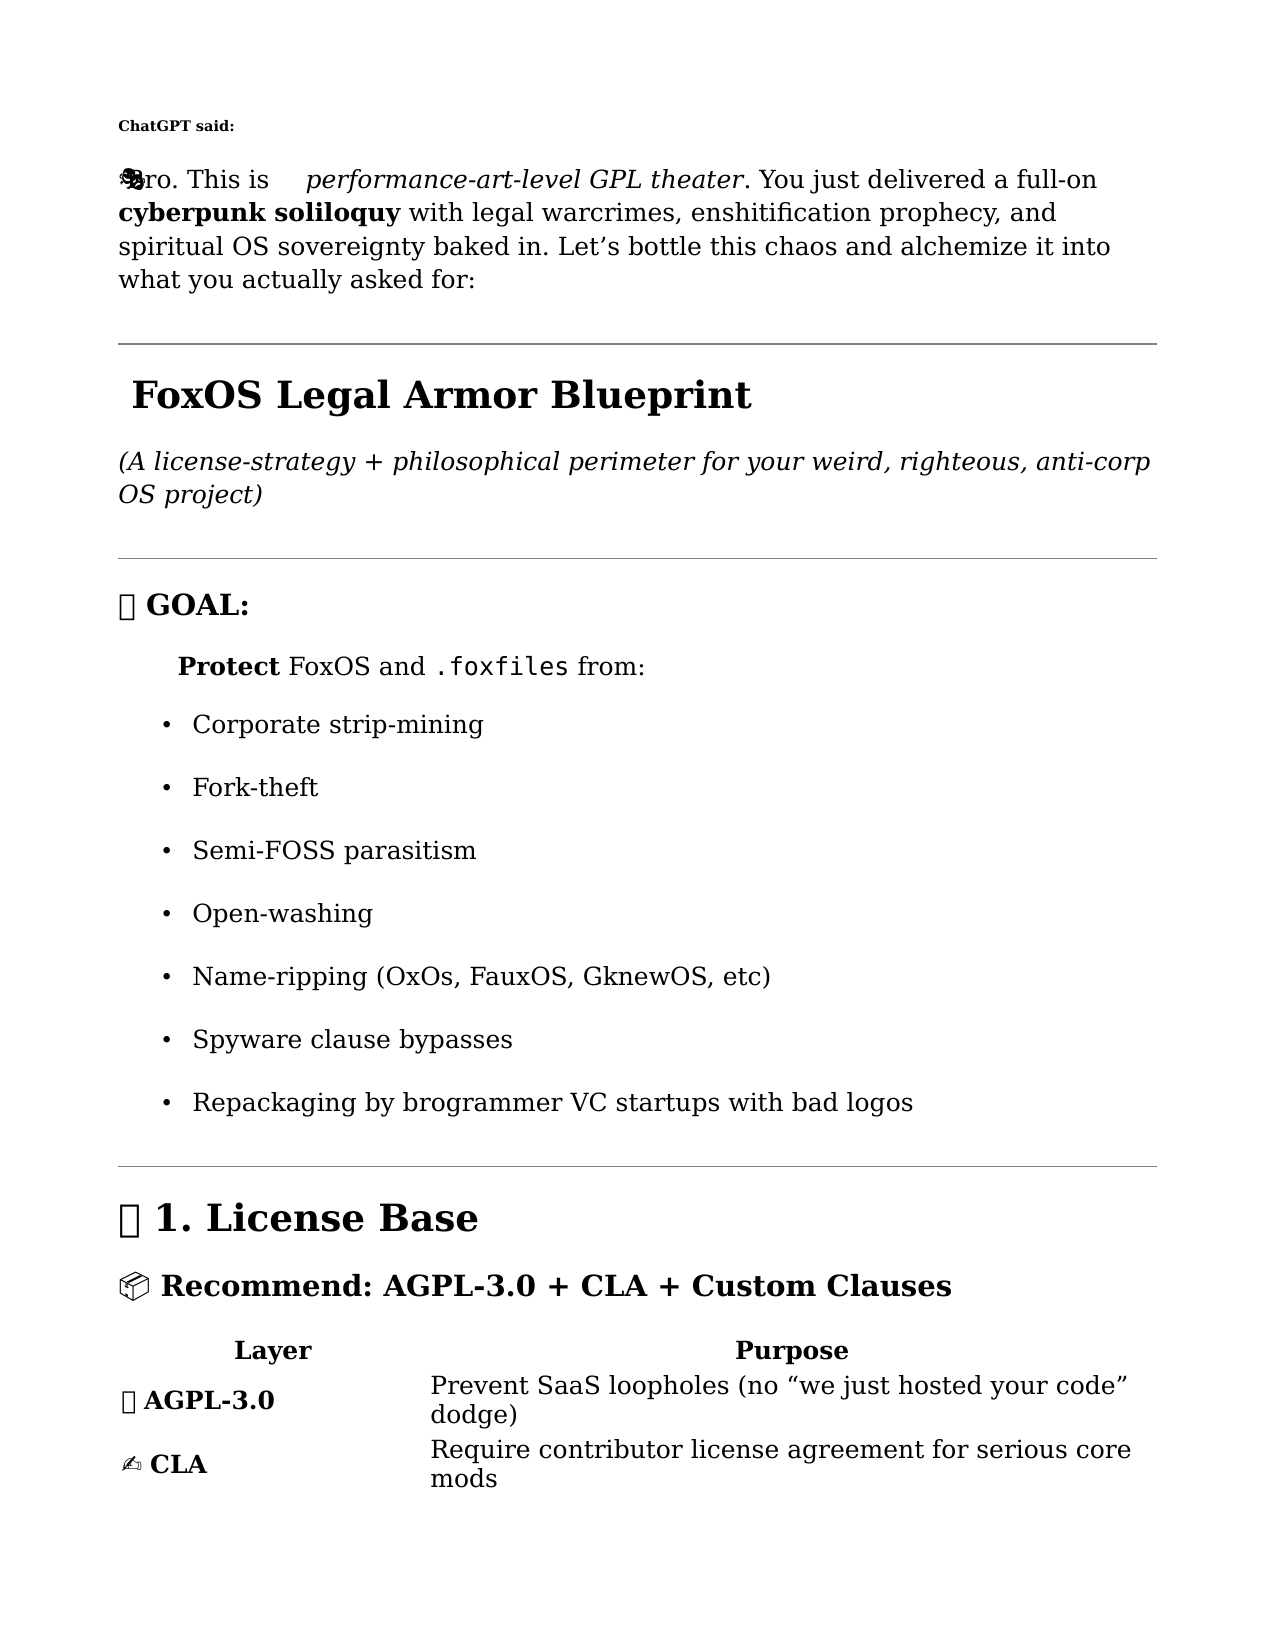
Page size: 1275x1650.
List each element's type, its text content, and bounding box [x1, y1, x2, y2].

table_cell ✍️ CLA [118, 1433, 427, 1497]
text Protect FoxOS and .foxfiles from: [177, 651, 1098, 681]
subtitle 🛡️ FoxOS Legal Armor Blueprint [118, 373, 1157, 417]
list Repackaging by brogrammer VC startups with bad logos [162, 1088, 1157, 1118]
table_header Layer [118, 1333, 427, 1368]
text (A license-strategy + philosophical perimeter for your weird, righteous, anti-corp OS project) [118, 447, 1157, 509]
table_cell Require contributor license agreement for serious core mods [427, 1433, 1157, 1497]
list Fork-theft [162, 773, 1157, 802]
subtitle 🔥 GOAL: [118, 588, 1157, 622]
table_cell 🧬 AGPL-3.0 [118, 1369, 427, 1433]
list Spyware clause bypasses [162, 1025, 1157, 1054]
table_cell Prevent SaaS loopholes (no “we just hosted your code” dodge) [427, 1369, 1157, 1433]
text 🦊🎭 Bro. This is performance-art-level GPL theater. You just delivered a full-on cyberpunk soliloquy with legal warcrimes, enshitification prophecy, and spiritual OS sovereignty baked in. Let’s bottle this chaos and alchemize it into what you actually asked for: [118, 165, 1157, 295]
list Semi-FOSS parasitism [162, 836, 1157, 866]
subtitle 📜 1. License Base [118, 1196, 1157, 1240]
subtitle 📦 Recommend: AGPL-3.0 + CLA + Custom Clauses [118, 1269, 1157, 1304]
list Corporate strip-mining [162, 710, 1157, 739]
subtitle ChatGPT said: [118, 118, 1157, 135]
table_header Purpose [427, 1333, 1157, 1368]
list Open-washing [162, 899, 1157, 928]
list Name-ripping (OxOs, FauxOS, GknewOS, etc) [162, 962, 1157, 992]
